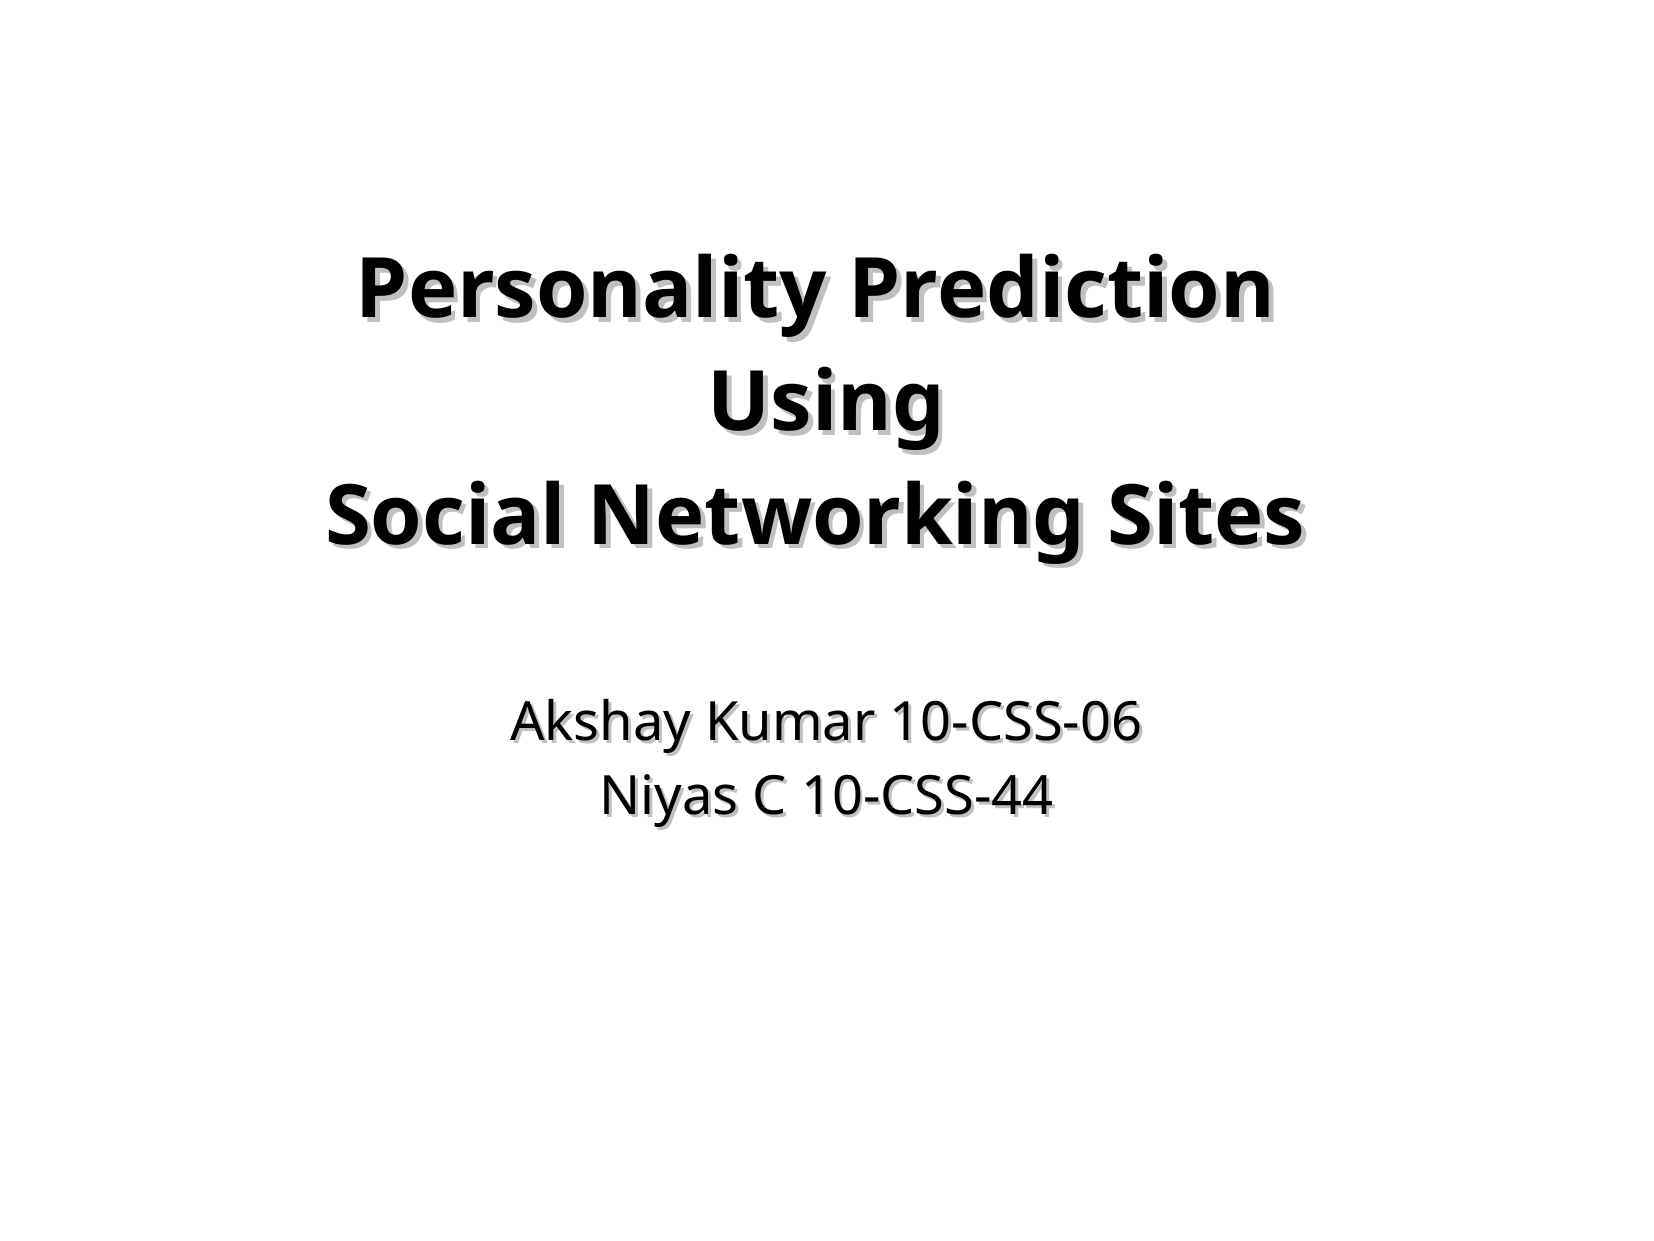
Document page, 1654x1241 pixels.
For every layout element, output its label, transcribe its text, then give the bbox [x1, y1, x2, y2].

subtitle Personality Prediction Using Social Networking Sites Akshay Kumar 10-CSS-06 Niyas C 10-CSS-44 [82, 49, 1571, 1010]
